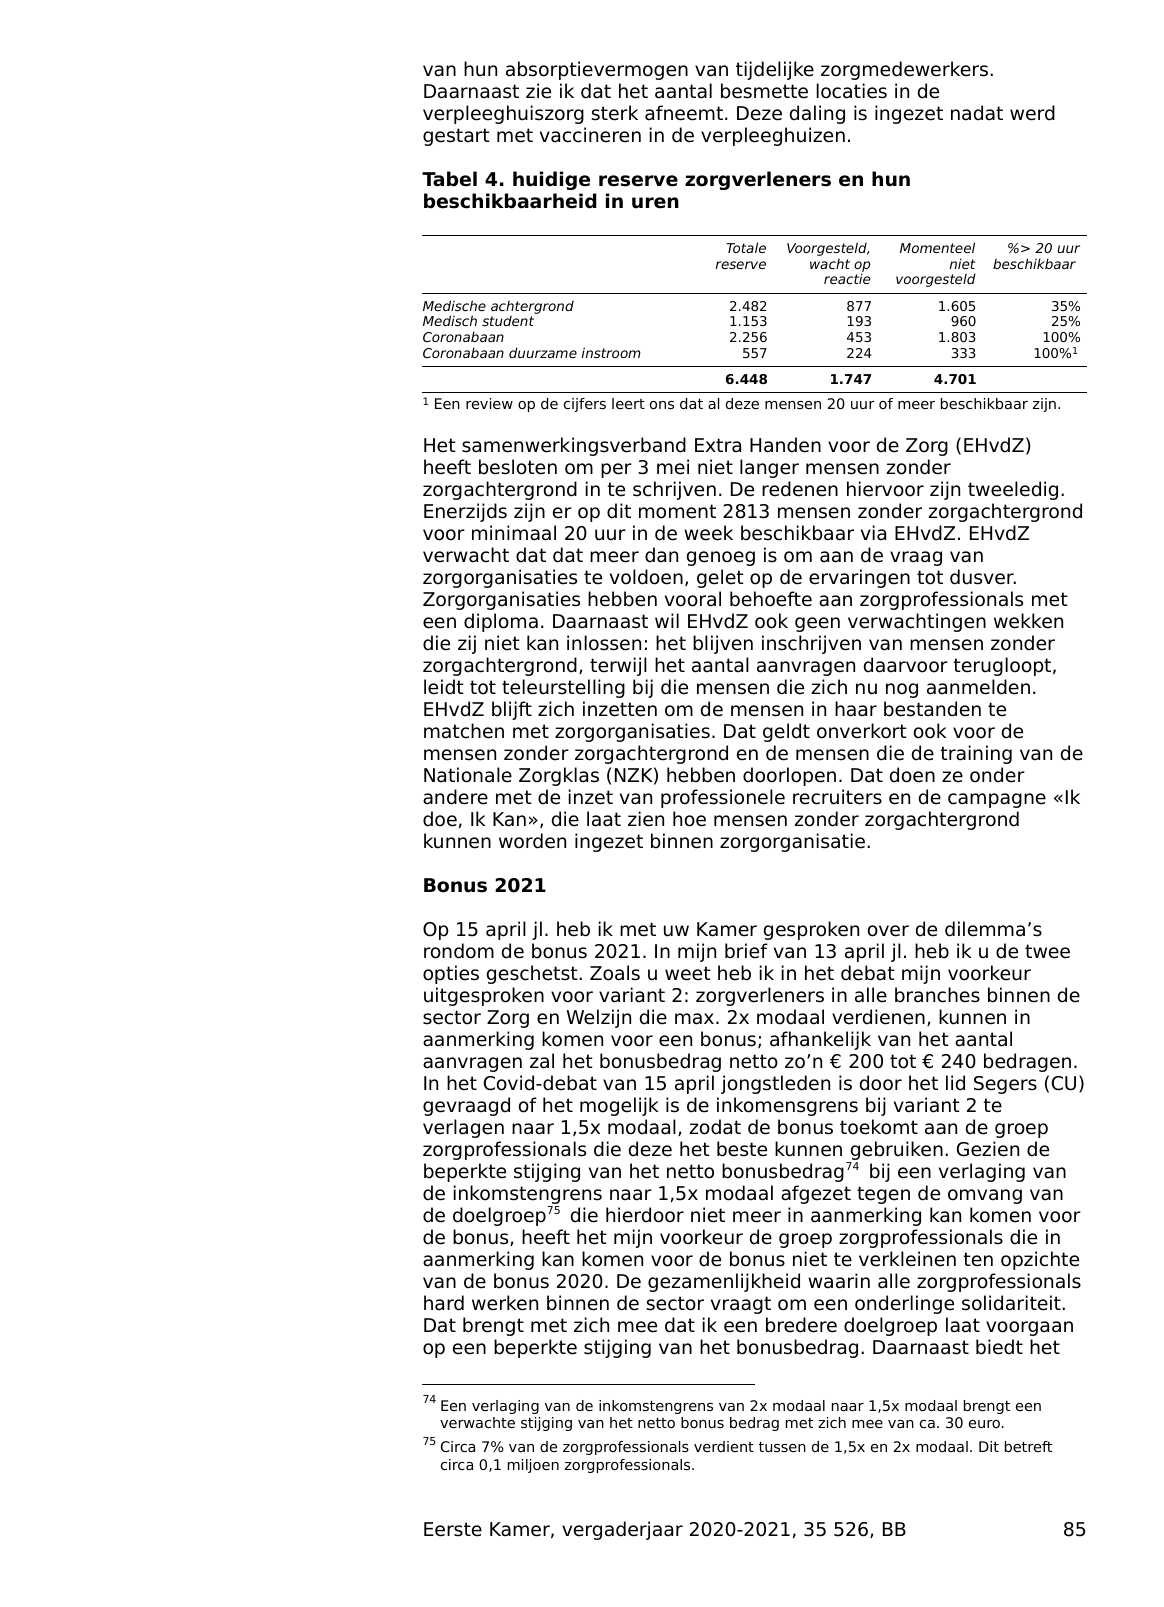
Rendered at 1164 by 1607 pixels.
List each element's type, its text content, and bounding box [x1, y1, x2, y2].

table_cell 2.256 [669, 330, 773, 346]
table_header [422, 236, 669, 293]
table_cell 193 [774, 314, 878, 330]
table_cell Coronabaan [422, 330, 669, 346]
text EHvdZ blijft zich inzetten om de mensen in haar bestanden te matchen met zorgorganisaties. Dat geldt onverkort ook voor de mensen zonder zorgachtergrond en de mensen die de training van de Nationale Zorgklas (NZK) hebben doorlopen. Dat doen ze onder andere met de inzet van professionele recruiters en de campagne «Ik doe, Ik Kan», die laat zien hoe mensen zonder zorgachtergrond kunnen worden ingezet binnen zorgorganisatie. [422, 699, 1087, 853]
table_cell 557 [669, 346, 773, 366]
table_header Momenteel niet voorgesteld [878, 236, 982, 293]
table_cell 1 Een review op de cijfers leert ons dat al deze mensen 20 uur of meer beschikbaar zijn. [422, 393, 1087, 413]
table_cell 1.747 [774, 367, 878, 392]
text In het Covid-debat van 15 april jongstleden is door het lid Segers (CU) gevraagd of het mogelijk is de inkomensgrens bij variant 2 te verlagen naar 1,5x modaal, zodat de bonus toekomt aan de groep zorgprofessionals die deze het beste kunnen gebruiken. Gezien de beperkte stijging van het netto bonusbedrag bij een verlaging van de inkomstengrens naar 1,5x modaal afgezet tegen de omvang van de doelgroep die hierdoor niet meer in aanmerking kan komen voor de bonus, heeft het mijn voorkeur de groep zorgprofessionals die in aanmerking kan komen voor de bonus niet te verkleinen ten opzichte van de bonus 2020. De gezamenlijkheid waarin alle zorgprofessionals hard werken binnen de sector vraagt om een onderlinge solidariteit. Dat brengt met zich mee dat ik een bredere doelgroep laat voorgaan op een beperkte stijging van het bonusbedrag. Daarnaast biedt het [422, 1073, 1087, 1359]
table_header %> 20 uur beschikbaar [982, 236, 1087, 293]
text Op 15 april jl. heb ik met uw Kamer gesproken over de dilemma’s rondom de bonus 2021. In mijn brief van 13 april jl. heb ik u de twee opties geschetst. Zoals u weet heb ik in het debat mijn voorkeur uitgesproken voor variant 2: zorgverleners in alle branches binnen de sector Zorg en Welzijn die max. 2x modaal verdienen, kunnen in aanmerking komen voor een bonus; afhankelijk van het aantal aanvragen zal het bonusbedrag netto zo’n € 200 tot € 240 bedragen. [422, 919, 1087, 1073]
text Circa 7% van de zorgprofessionals verdient tussen de 1,5x en 2x modaal. Dit betreft circa 0,1 miljoen zorgprofessionals. [422, 1435, 1087, 1474]
table_cell 35% [982, 294, 1087, 314]
table_cell 877 [774, 294, 878, 314]
table_cell [982, 367, 1087, 392]
table_cell [422, 367, 669, 392]
text Het samenwerkingsverband Extra Handen voor de Zorg (EHvdZ) heeft besloten om per 3 mei niet langer mensen zonder zorgachtergrond in te schrijven. De redenen hiervoor zijn tweeledig. Enerzijds zijn er op dit moment 2813 mensen zonder zorgachtergrond voor minimaal 20 uur in de week beschikbaar via EHvdZ. EHvdZ verwacht dat dat meer dan genoeg is om aan de vraag van zorgorganisaties te voldoen, gelet op de ervaringen tot dusver. Zorgorganisaties hebben vooral behoefte aan zorgprofessionals met een diploma. Daarnaast wil EHvdZ ook geen verwachtingen wekken die zij niet kan inlossen: het blijven inschrijven van mensen zonder zorgachtergrond, terwijl het aantal aanvragen daarvoor terugloopt, leidt tot teleurstelling bij die mensen die zich nu nog aanmelden. [422, 435, 1087, 699]
table_header Totale reserve [669, 236, 773, 293]
table_cell Medische achtergrond [422, 294, 669, 314]
text van hun absorptievermogen van tijdelijke zorgmedewerkers. Daarnaast zie ik dat het aantal besmette locaties in de verpleeghuiszorg sterk afneemt. Deze daling is ingezet nadat werd gestart met vaccineren in de verpleeghuizen. [422, 59, 1087, 147]
table_cell 6.448 [669, 367, 773, 392]
text Een verlaging van de inkomstengrens van 2x modaal naar 1,5x modaal brengt een verwachte stijging van het netto bonus bedrag met zich mee van ca. 30 euro. [422, 1393, 1087, 1432]
table_cell 224 [774, 346, 878, 366]
table_cell 333 [878, 346, 982, 366]
table_cell 1.605 [878, 294, 982, 314]
table_cell 2.482 [669, 294, 773, 314]
table_cell 25% [982, 314, 1087, 330]
table_cell Medisch student [422, 314, 669, 330]
table_cell 960 [878, 314, 982, 330]
table_cell Coronabaan duurzame instroom [422, 346, 669, 366]
table_cell 1.803 [878, 330, 982, 346]
table_cell 100%1 [982, 346, 1087, 366]
table_cell 100% [982, 330, 1087, 346]
table_header Voorgesteld, wacht op reactie [774, 236, 878, 293]
table_cell 453 [774, 330, 878, 346]
table_cell 1.153 [669, 314, 773, 330]
subtitle Bonus 2021 [422, 875, 1087, 897]
table_cell 4.701 [878, 367, 982, 392]
subtitle Tabel 4. huidige reserve zorgverleners en hun beschikbaarheid in uren [422, 169, 1087, 213]
